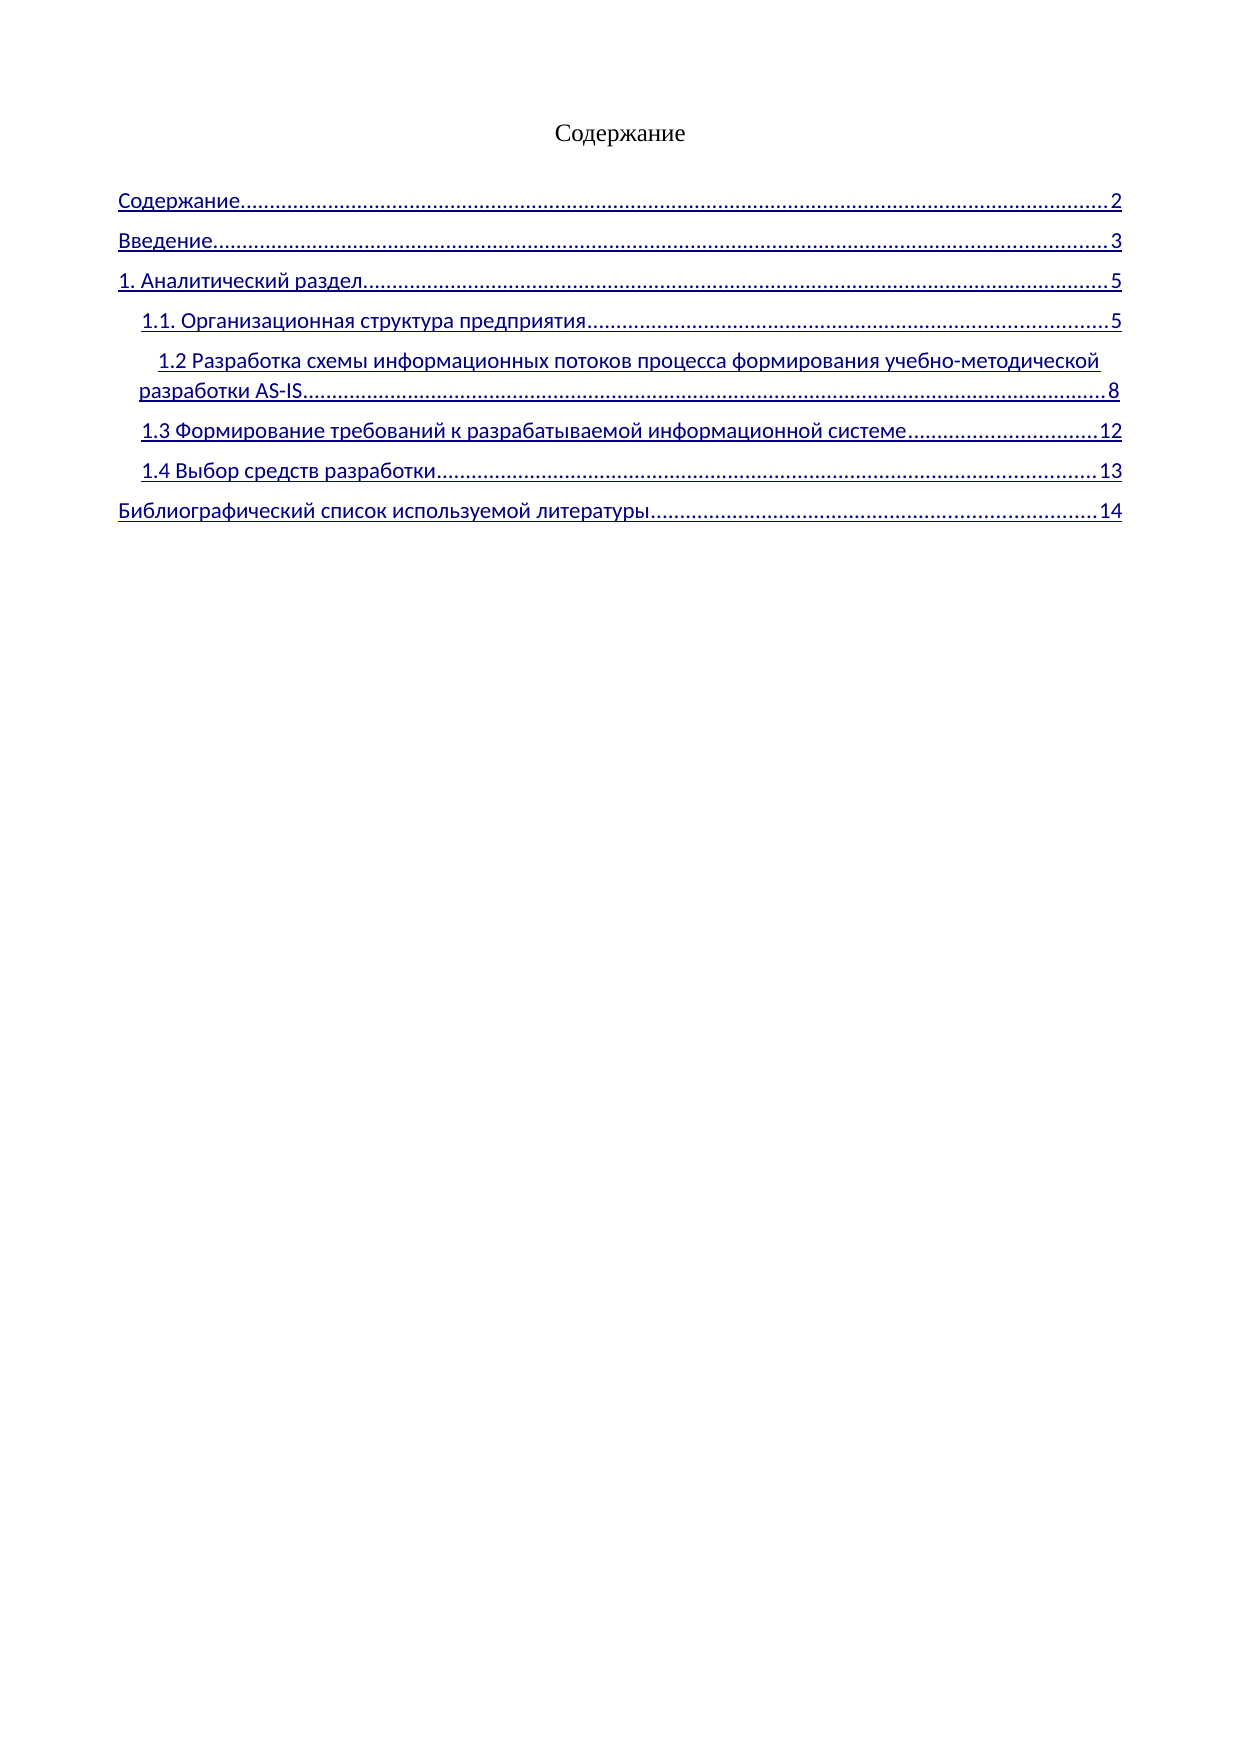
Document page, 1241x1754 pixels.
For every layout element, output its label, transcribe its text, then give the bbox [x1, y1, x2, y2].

text 1.2 Разработка схемы информационных потоков процесса формирования учебно-методической разработки AS-IS 8 [136, 346, 1122, 404]
text 1. Аналитический раздел 5 [118, 266, 1122, 290]
subtitle Содержание [118, 118, 1122, 147]
text 1.4 Выбор средств разработки 13 [141, 456, 1122, 481]
text Введение 3 [118, 226, 1122, 250]
text Содержание 2 [118, 186, 1122, 210]
text 1.3 Формирование требований к разрабатываемой информационной системе 12 [141, 416, 1122, 440]
text Библиографический список используемой литературы 14 [118, 496, 1122, 521]
text 1.1. Организационная структура предприятия 5 [141, 306, 1122, 331]
